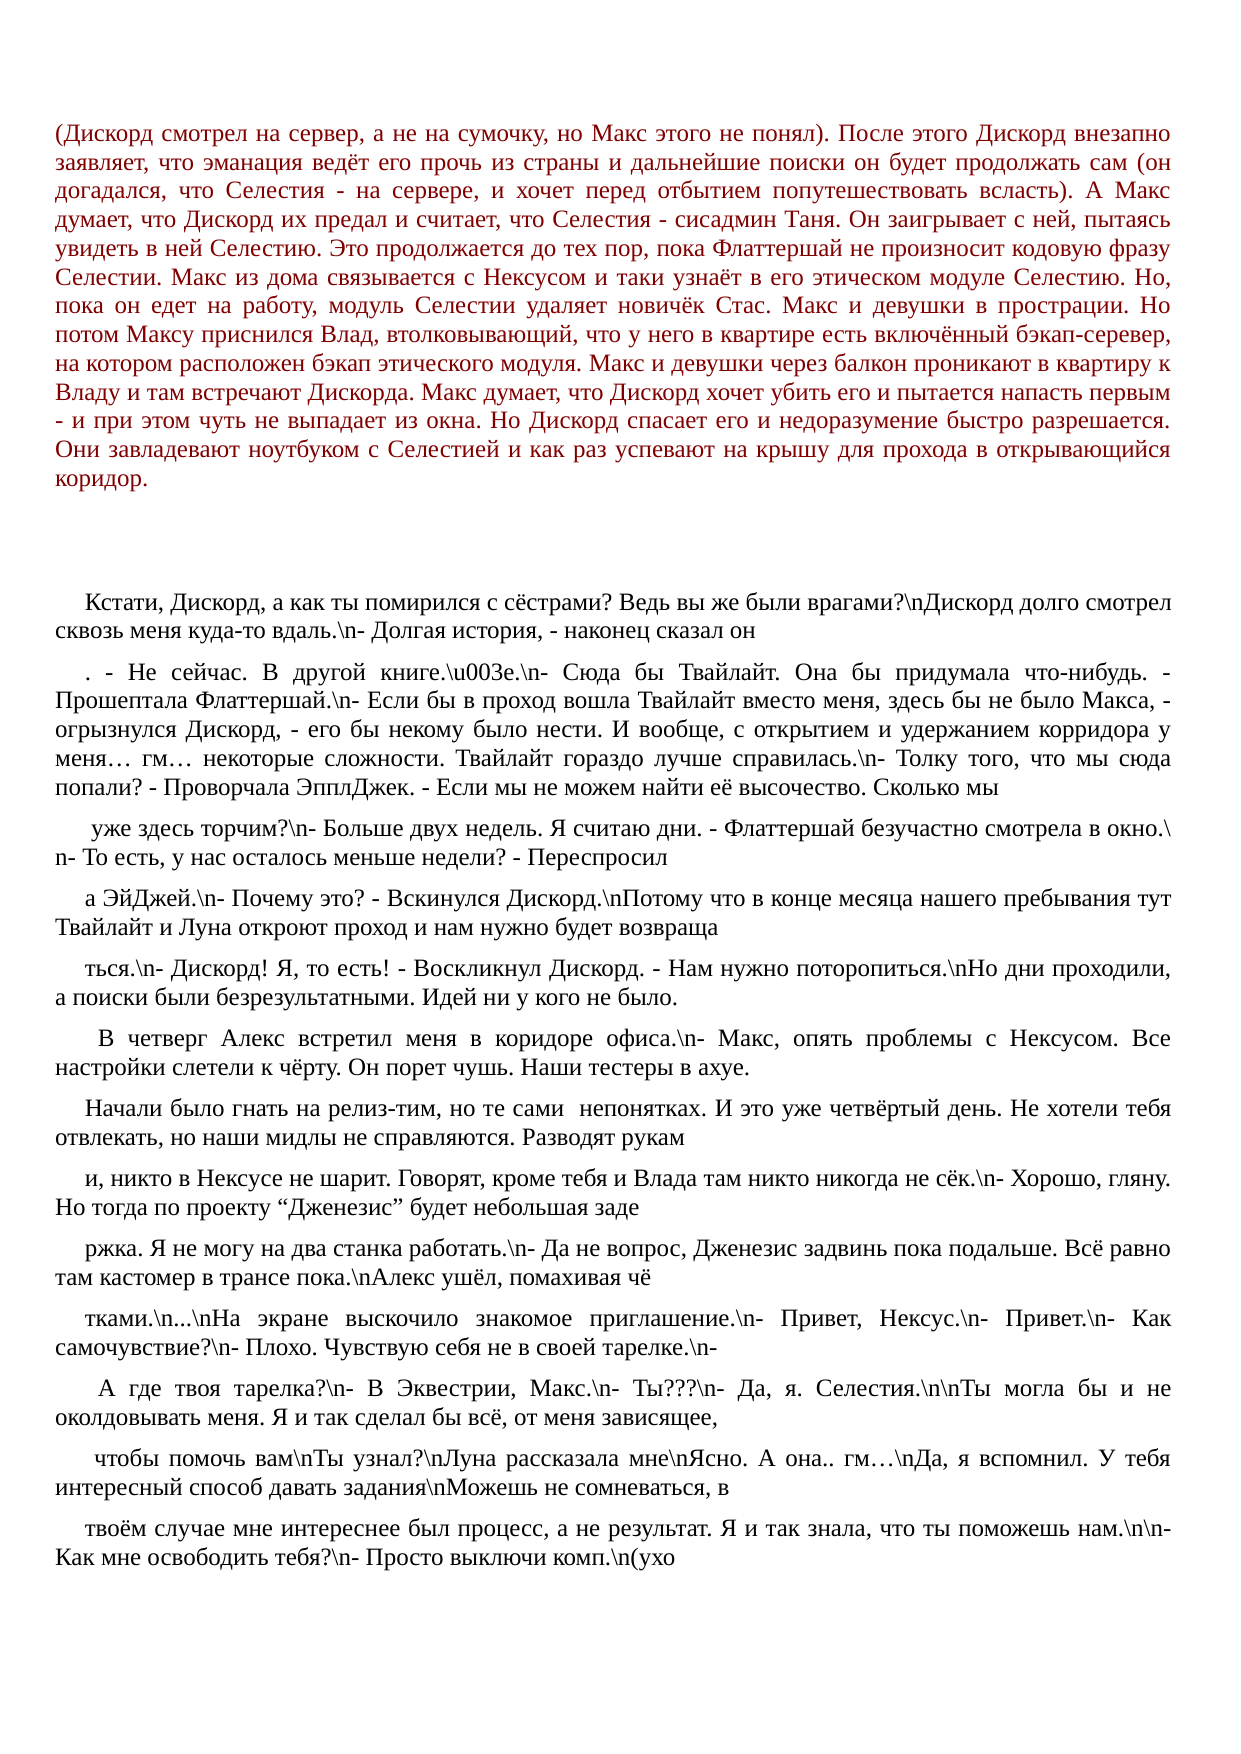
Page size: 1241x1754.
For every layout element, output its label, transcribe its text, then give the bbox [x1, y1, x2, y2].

text Начали было гнать на релиз-тим, но те сами непонятках. И это уже четвёртый день. Не хотели тебя отвлекать, но наши мидлы не справляются. Разводят рукам [55, 1093, 1172, 1151]
text А где твоя тарелка?\n- В Эквестрии, Макс.\n- Ты???\n- Да, я. Селестия.\n\nТы могла бы и не околдовывать меня. Я и так сделал бы всё, от меня зависящее, [55, 1373, 1172, 1431]
text тками.\n...\nНа экране выскочило знакомое приглашение.\n- Привет, Нексус.\n- Привет.\n- Как самочувствие?\n- Плохо. Чувствую себя не в своей тарелке.\n- [55, 1303, 1172, 1361]
text В четверг Алекс встретил меня в коридоре офиса.\n- Макс, опять проблемы с Нексусом. Все настройки слетели к чёрту. Он порет чушь. Наши тестеры в ахуе. [55, 1023, 1172, 1081]
text . - Не сейчас. В другой книге.\u003e.\n- Сюда бы Твайлайт. Она бы придумала что-нибудь. - Прошептала Флаттершай.\n- Если бы в проход вошла Твайлайт вместо меня, здесь бы не было Макса, - огрызнулся Дискорд, - его бы некому было нести. И вообще, с открытием и удержанием корридора у меня… гм… некоторые сложности. Твайлайт гораздо лучше справилась.\n- Толку того, что мы сюда попали? - Проворчала ЭпплДжек. - Если мы не можем найти её высочество. Сколько мы [55, 657, 1172, 801]
text Кстати, Дискорд, а как ты помирился с сёстрами? Ведь вы же были врагами?\nДискорд долго смотрел сквозь меня куда-то вдаль.\n- Долгая история, - наконец сказал он [55, 587, 1172, 644]
text твоём случае мне интереснее был процесс, а не результат. Я и так знала, что ты поможешь нам.\n\n- Как мне освободить тебя?\n- Просто выключи комп.\n(ухо [55, 1513, 1172, 1571]
text а ЭйДжей.\n- Почему это? - Вскинулся Дискорд.\nПотому что в конце месяца нашего пребывания тут Твайлайт и Луна откроют проход и нам нужно будет возвраща [55, 883, 1172, 941]
text (Дискорд смотрел на сервер, а не на сумочку, но Макс этого не понял). После этого Дискорд внезапно заявляет, что эманация ведёт его прочь из страны и дальнейшие поиски он будет продолжать сам (он догадался, что Селестия - на сервере, и хочет перед отбытием попутешествовать всласть). А Макс думает, что Дискорд их предал и считает, что Селестия - сисадмин Таня. Он заигрывает с ней, пытаясь увидеть в ней Селестию. Это продолжается до тех пор, пока Флаттершай не произносит кодовую фразу Селестии. Макс из дома связывается с Нексусом и таки узнаёт в его этическом модуле Селестию. Но, пока он едет на работу, модуль Селестии удаляет новичёк Стас. Макс и девушки в прострации. Но потом Максу приснился Влад, втолковывающий, что у него в квартире есть включённый бэкап-серевер, на котором расположен бэкап этического модуля. Макс и девушки через балкон проникают в квартиру к Владу и там встречают Дискорда. Макс думает, что Дискорд хочет убить его и пытается напасть первым - и при этом чуть не выпадает из окна. Но Дискорд спасает его и недоразумение быстро разрешается. Они завладевают ноутбуком с Селестией и как раз успевают на крышу для прохода в открывающийся коридор. [55, 118, 1172, 492]
text ржка. Я не могу на два станка работать.\n- Да не вопрос, Дженезис задвинь пока подальше. Всё равно там кастомер в трансе пока.\nАлекс ушёл, помахивая чё [55, 1233, 1172, 1291]
text и, никто в Нексусе не шарит. Говорят, кроме тебя и Влада там никто никогда не сёк.\n- Хорошо, гляну. Но тогда по проекту “Дженезис” будет небольшая заде [55, 1163, 1172, 1221]
text уже здесь торчим?\n- Больше двух недель. Я считаю дни. - Флаттершай безучастно смотрела в окно.\n- То есть, у нас осталось меньше недели? - Переспросил [55, 813, 1172, 871]
text чтобы помочь вам\nТы узнал?\nЛуна рассказала мне\nЯсно. А она.. гм…\nДа, я вспомнил. У тебя интересный способ давать задания\nМожешь не сомневаться, в [55, 1443, 1172, 1501]
text ться.\n- Дискорд! Я, то есть! - Воскликнул Дискорд. - Нам нужно поторопиться.\nНо дни проходили, а поиски были безрезультатными. Идей ни у кого не было. [55, 953, 1172, 1011]
